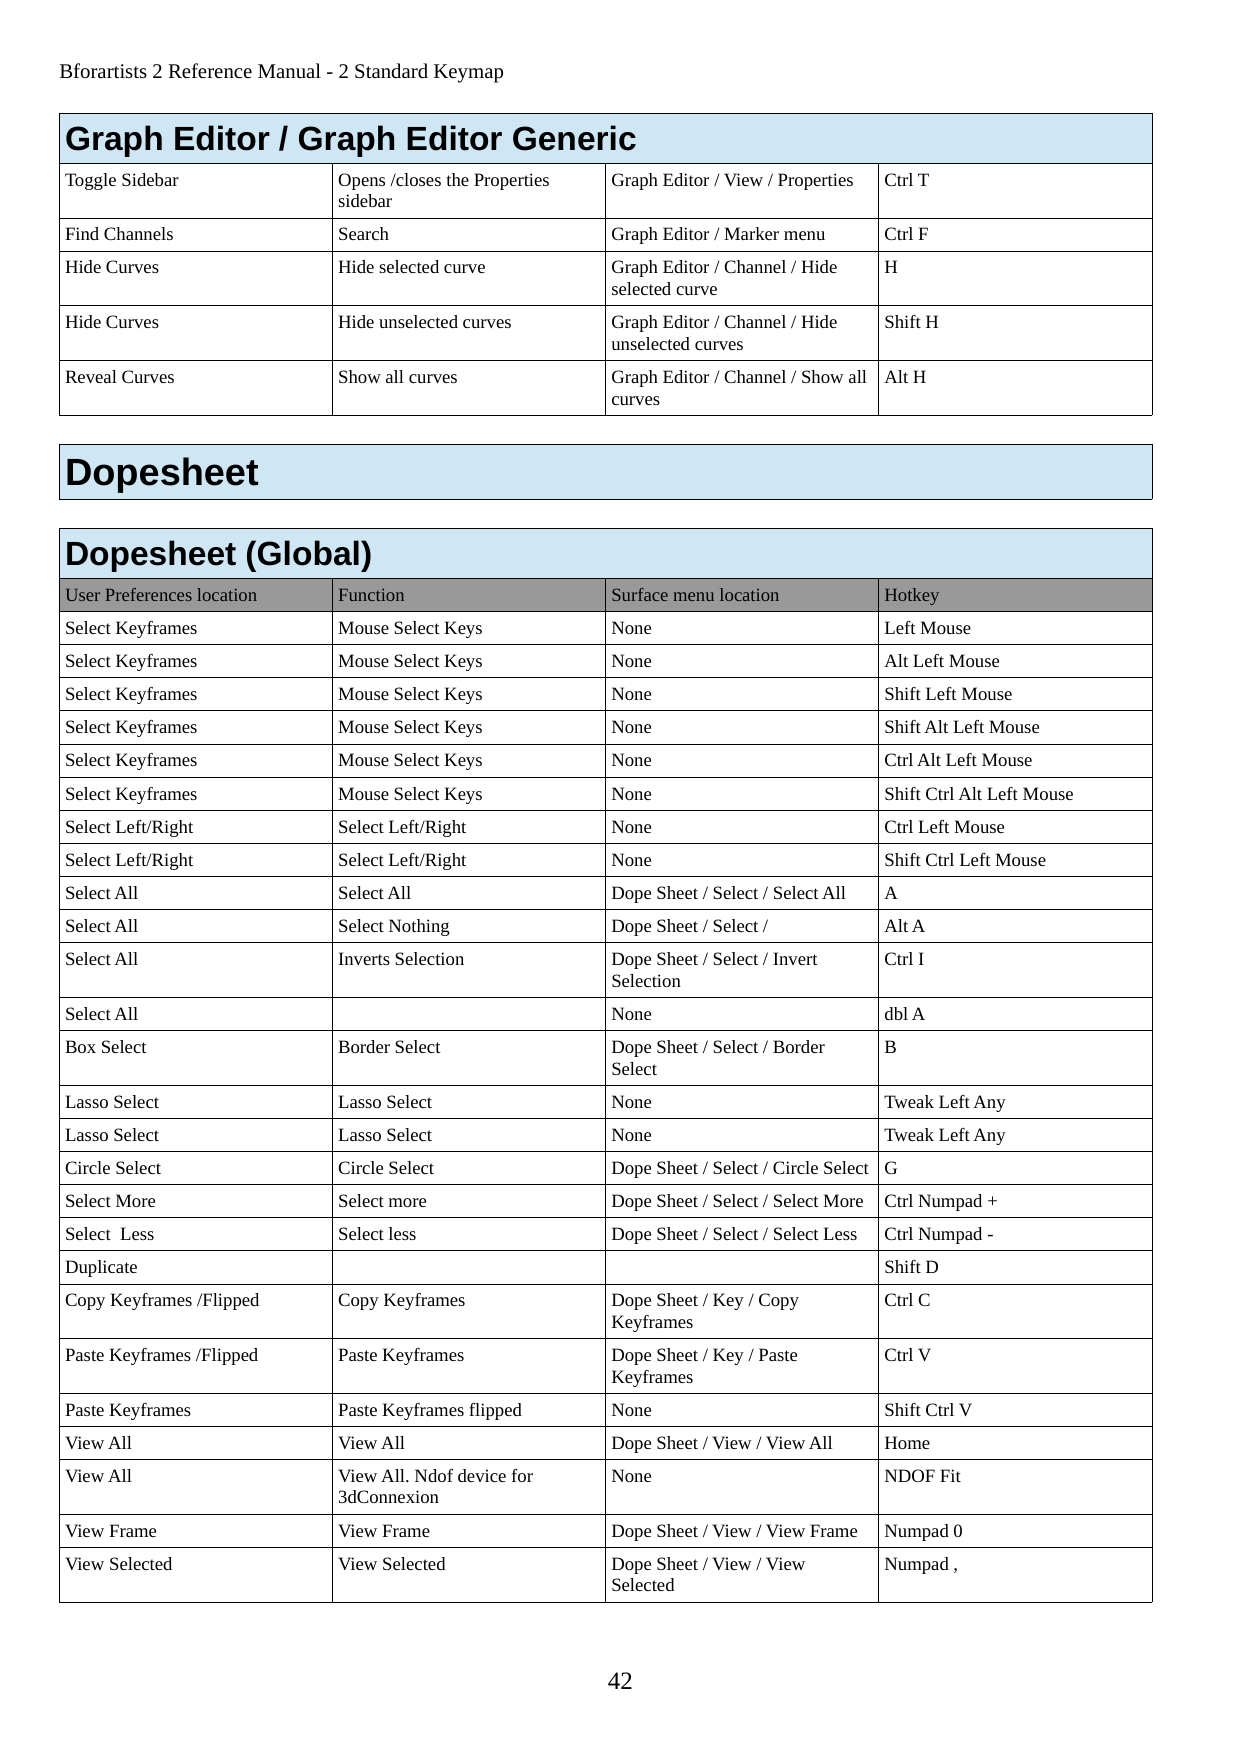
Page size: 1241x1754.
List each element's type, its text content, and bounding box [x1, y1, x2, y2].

table_cell User Preferences location [60, 579, 332, 611]
table_cell Dope Sheet / Select / Circle Select [606, 1152, 878, 1184]
table_cell Graph Editor / Channel / Show all curves [606, 361, 878, 415]
table_cell Select less [333, 1218, 605, 1250]
table_cell Select All [60, 998, 332, 1030]
table_cell Dope Sheet / View / View All [606, 1427, 878, 1459]
table_cell Shift H [879, 306, 1152, 360]
table_cell Select Keyframes [60, 612, 332, 644]
table_cell NDOF Fit [879, 1460, 1152, 1514]
table_cell Select Left/Right [333, 844, 605, 876]
table_cell Select Left/Right [60, 844, 332, 876]
table_cell Ctrl Numpad + [879, 1185, 1152, 1217]
table_cell Show all curves [333, 361, 605, 415]
table_cell Alt A [879, 910, 1152, 942]
table_cell Hotkey [879, 579, 1152, 611]
table_cell View Selected [60, 1548, 332, 1602]
table_cell Mouse Select Keys [333, 711, 605, 743]
table_cell [333, 998, 605, 1030]
table_cell Alt Left Mouse [879, 645, 1152, 677]
table_header Dopesheet (Global) [60, 529, 1152, 578]
table_cell Ctrl C [879, 1285, 1152, 1338]
table_cell Mouse Select Keys [333, 645, 605, 677]
table_cell Select All [333, 877, 605, 909]
table_cell View All [333, 1427, 605, 1459]
table_cell Graph Editor / View / Properties [606, 164, 878, 217]
table_cell Function [333, 579, 605, 611]
table_cell Tweak Left Any [879, 1119, 1152, 1151]
table_cell Dope Sheet / Select / Select More [606, 1185, 878, 1217]
table_cell None [606, 778, 878, 810]
table_cell dbl A [879, 998, 1152, 1030]
table_cell H [879, 252, 1152, 305]
table_cell None [606, 844, 878, 876]
table_cell Select Keyframes [60, 745, 332, 777]
table_cell Ctrl I [879, 943, 1152, 997]
table_cell G [879, 1152, 1152, 1184]
table_cell View Frame [333, 1515, 605, 1547]
table_cell Ctrl Alt Left Mouse [879, 745, 1152, 777]
table_cell None [606, 678, 878, 710]
table_cell Select Less [60, 1218, 332, 1250]
table_cell A [879, 877, 1152, 909]
table_cell None [606, 1086, 878, 1118]
table_cell Hide unselected curves [333, 306, 605, 360]
table_cell None [606, 1119, 878, 1151]
table_cell Shift Ctrl Alt Left Mouse [879, 778, 1152, 810]
table_cell None [606, 1460, 878, 1514]
table_cell Lasso Select [333, 1086, 605, 1118]
table_cell [333, 1251, 605, 1283]
table_cell None [606, 645, 878, 677]
table_cell Circle Select [333, 1152, 605, 1184]
table_cell Mouse Select Keys [333, 745, 605, 777]
table_cell Ctrl F [879, 219, 1152, 251]
table_cell Ctrl Left Mouse [879, 811, 1152, 843]
table_cell Shift Ctrl V [879, 1394, 1152, 1426]
table_cell Dope Sheet / Select / Invert Selection [606, 943, 878, 997]
table_cell View All [60, 1427, 332, 1459]
table_cell B [879, 1031, 1152, 1085]
table_cell Dope Sheet / Key / Copy Keyframes [606, 1285, 878, 1338]
table_cell Graph Editor / Channel / Hide selected curve [606, 252, 878, 305]
table_cell Surface menu location [606, 579, 878, 611]
table_cell Numpad , [879, 1548, 1152, 1602]
table_cell Lasso Select [333, 1119, 605, 1151]
table_cell Shift Ctrl Left Mouse [879, 844, 1152, 876]
table_cell None [606, 1394, 878, 1426]
table_cell View All [60, 1460, 332, 1514]
table_cell Paste Keyframes flipped [333, 1394, 605, 1426]
table_cell Select Keyframes [60, 778, 332, 810]
table_cell View Frame [60, 1515, 332, 1547]
table_header Graph Editor / Graph Editor Generic [60, 114, 1152, 163]
table_cell Shift D [879, 1251, 1152, 1283]
table_cell Duplicate [60, 1251, 332, 1283]
table_cell Lasso Select [60, 1086, 332, 1118]
table_cell Select Left/Right [333, 811, 605, 843]
table_cell Dope Sheet / Select / Select Less [606, 1218, 878, 1250]
table_cell Graph Editor / Marker menu [606, 219, 878, 251]
table_cell Dope Sheet / View / View Frame [606, 1515, 878, 1547]
table_cell Copy Keyframes /Flipped [60, 1285, 332, 1338]
table_cell View Selected [333, 1548, 605, 1602]
table_cell Lasso Select [60, 1119, 332, 1151]
table_cell Select All [60, 877, 332, 909]
table_cell Copy Keyframes [333, 1285, 605, 1338]
table_cell Select Nothing [333, 910, 605, 942]
table_cell Dope Sheet / Select / Select All [606, 877, 878, 909]
table_cell Numpad 0 [879, 1515, 1152, 1547]
table_header Dopesheet [60, 445, 1152, 499]
table_cell None [606, 711, 878, 743]
table_cell Select more [333, 1185, 605, 1217]
table_cell Dope Sheet / Select / [606, 910, 878, 942]
table_cell Ctrl Numpad - [879, 1218, 1152, 1250]
table_cell Ctrl V [879, 1339, 1152, 1393]
table_cell Select All [60, 910, 332, 942]
table_cell Hide Curves [60, 252, 332, 305]
table_cell Graph Editor / Channel / Hide unselected curves [606, 306, 878, 360]
table_cell None [606, 612, 878, 644]
table_cell None [606, 998, 878, 1030]
table_cell Opens /closes the Properties sidebar [333, 164, 605, 217]
table_cell Home [879, 1427, 1152, 1459]
table_cell None [606, 745, 878, 777]
table_cell Select Keyframes [60, 711, 332, 743]
table_cell Dope Sheet / View / View Selected [606, 1548, 878, 1602]
table_cell Paste Keyframes /Flipped [60, 1339, 332, 1393]
table_cell [606, 1251, 878, 1283]
table_cell Border Select [333, 1031, 605, 1085]
table_cell Select All [60, 943, 332, 997]
table_cell Toggle Sidebar [60, 164, 332, 217]
table_cell Mouse Select Keys [333, 612, 605, 644]
table_cell Search [333, 219, 605, 251]
table_cell Paste Keyframes [333, 1339, 605, 1393]
table_cell Reveal Curves [60, 361, 332, 415]
table_cell Hide selected curve [333, 252, 605, 305]
table_cell Circle Select [60, 1152, 332, 1184]
table_cell Dope Sheet / Select / Border Select [606, 1031, 878, 1085]
table_cell Paste Keyframes [60, 1394, 332, 1426]
table_cell None [606, 811, 878, 843]
table_cell Hide Curves [60, 306, 332, 360]
table_cell View All. Ndof device for 3dConnexion [333, 1460, 605, 1514]
table_cell Dope Sheet / Key / Paste Keyframes [606, 1339, 878, 1393]
table_cell Tweak Left Any [879, 1086, 1152, 1118]
table_cell Box Select [60, 1031, 332, 1085]
table_cell Mouse Select Keys [333, 678, 605, 710]
table_cell Select Keyframes [60, 678, 332, 710]
table_cell Left Mouse [879, 612, 1152, 644]
table_cell Mouse Select Keys [333, 778, 605, 810]
table_cell Select Left/Right [60, 811, 332, 843]
table_cell Select More [60, 1185, 332, 1217]
table_cell Select Keyframes [60, 645, 332, 677]
table_cell Inverts Selection [333, 943, 605, 997]
table_cell Shift Alt Left Mouse [879, 711, 1152, 743]
table_cell Ctrl T [879, 164, 1152, 217]
table_cell Shift Left Mouse [879, 678, 1152, 710]
table_cell Alt H [879, 361, 1152, 415]
table_cell Find Channels [60, 219, 332, 251]
